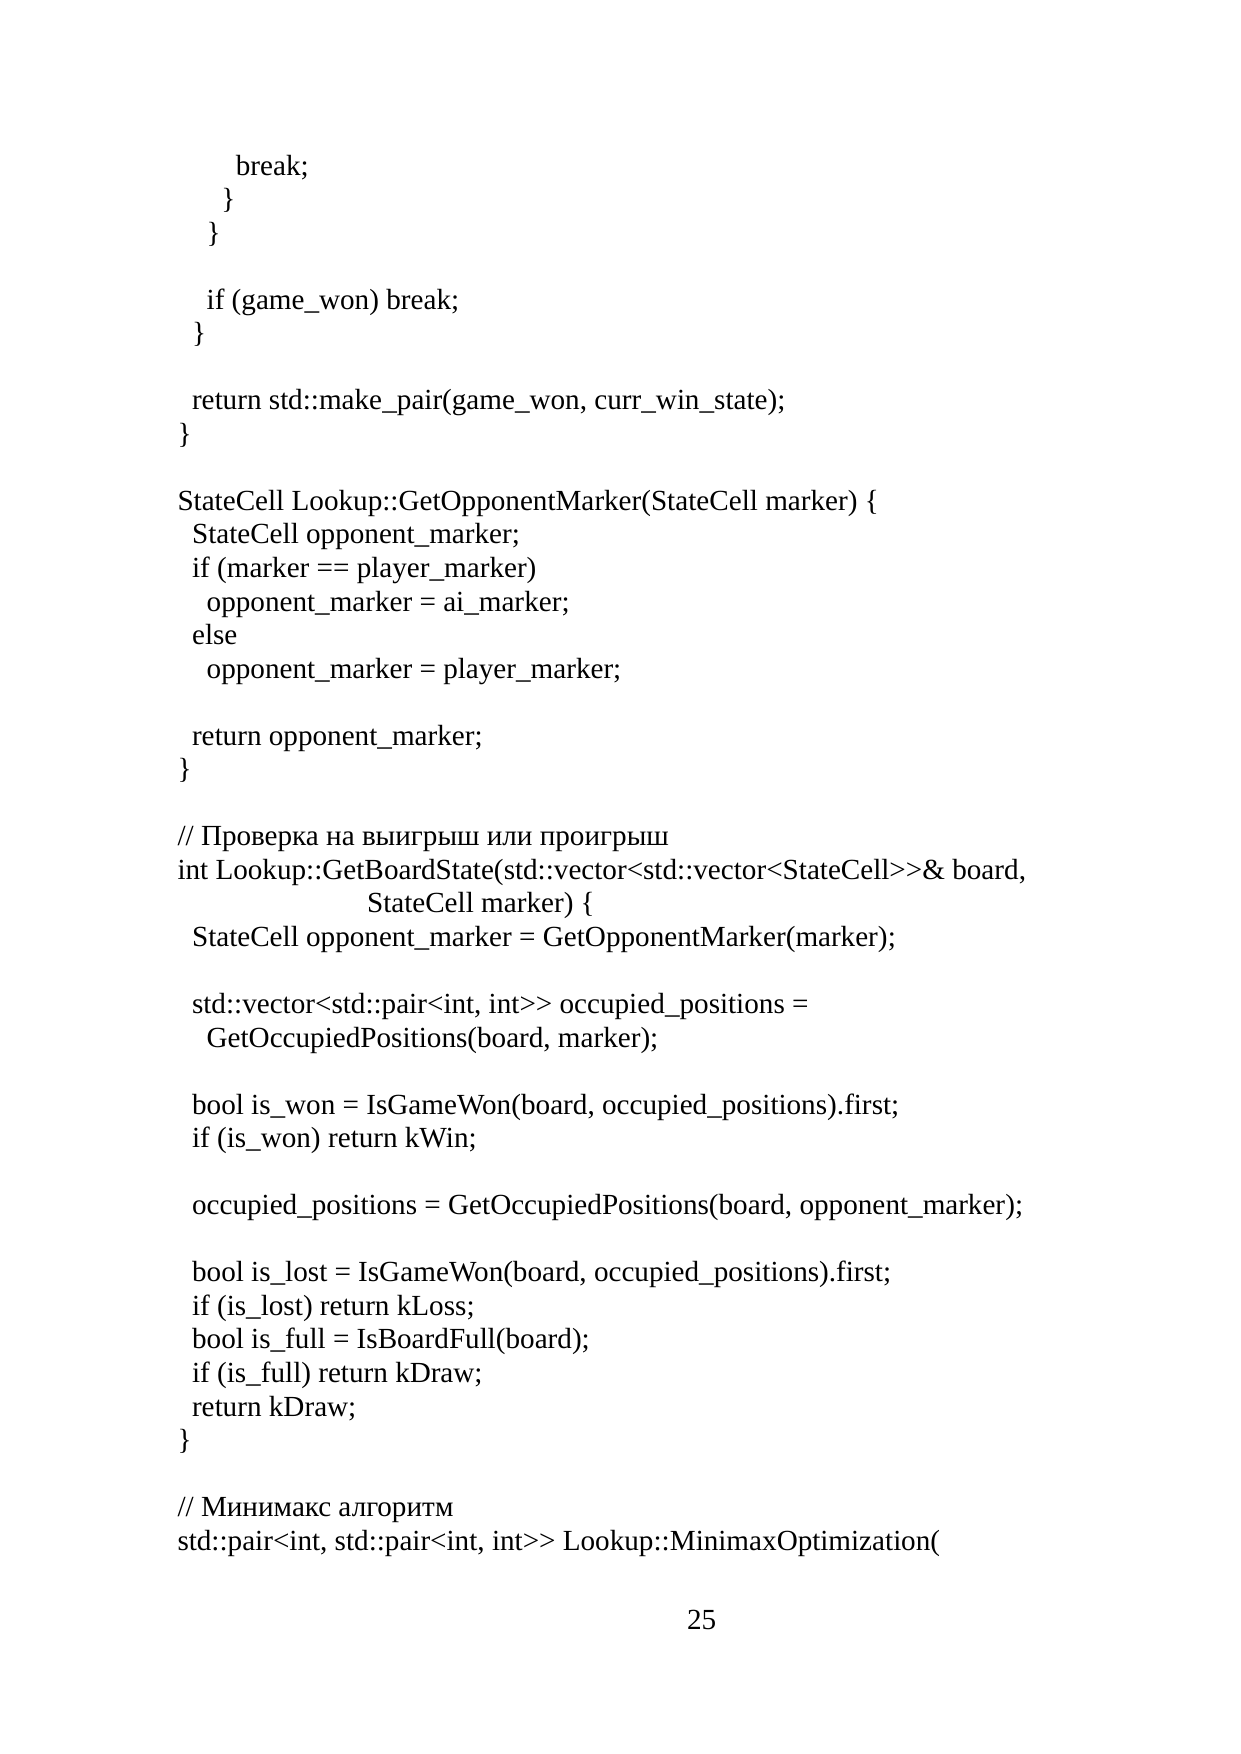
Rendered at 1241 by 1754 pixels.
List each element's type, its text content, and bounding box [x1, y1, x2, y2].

text GetOccupiedPositions(board, marker); [177, 1020, 1152, 1053]
text bool is_lost = IsGameWon(board, occupied_positions).first; [177, 1254, 1152, 1288]
text if (marker == player_marker) [177, 550, 1152, 584]
text if (game_won) break; [177, 282, 1152, 315]
text if (is_lost) return kLoss; [177, 1288, 1152, 1322]
text } [177, 215, 1152, 248]
text return kDraw; [177, 1389, 1152, 1422]
text // Минимакс алгоритм [177, 1489, 1152, 1523]
text StateCell marker) { [177, 886, 1152, 919]
text } [177, 181, 1152, 215]
text if (is_won) return kWin; [177, 1120, 1152, 1154]
text } [177, 751, 1152, 785]
text } [177, 1422, 1152, 1456]
text bool is_full = IsBoardFull(board); [177, 1322, 1152, 1355]
text std::pair<int, std::pair<int, int>> Lookup::MinimaxOptimization( [177, 1523, 1152, 1556]
text int Lookup::GetBoardState(std::vector<std::vector<StateCell>>& board, [177, 852, 1152, 886]
text } [177, 416, 1152, 449]
text std::vector<std::pair<int, int>> occupied_positions = [177, 986, 1152, 1020]
text else [177, 617, 1152, 651]
text occupied_positions = GetOccupiedPositions(board, opponent_marker); [177, 1187, 1152, 1221]
text } [177, 315, 1152, 349]
text StateCell opponent_marker = GetOpponentMarker(marker); [177, 919, 1152, 953]
text // Проверка на выигрыш или проигрыш [177, 818, 1152, 852]
text opponent_marker = ai_marker; [177, 584, 1152, 617]
text return std::make_pair(game_won, curr_win_state); [177, 382, 1152, 416]
text bool is_won = IsGameWon(board, occupied_positions).first; [177, 1087, 1152, 1120]
text StateCell opponent_marker; [177, 517, 1152, 550]
text return opponent_marker; [177, 718, 1152, 751]
text StateCell Lookup::GetOpponentMarker(StateCell marker) { [177, 483, 1152, 517]
text break; [177, 148, 1152, 181]
text opponent_marker = player_marker; [177, 651, 1152, 684]
text if (is_full) return kDraw; [177, 1355, 1152, 1389]
